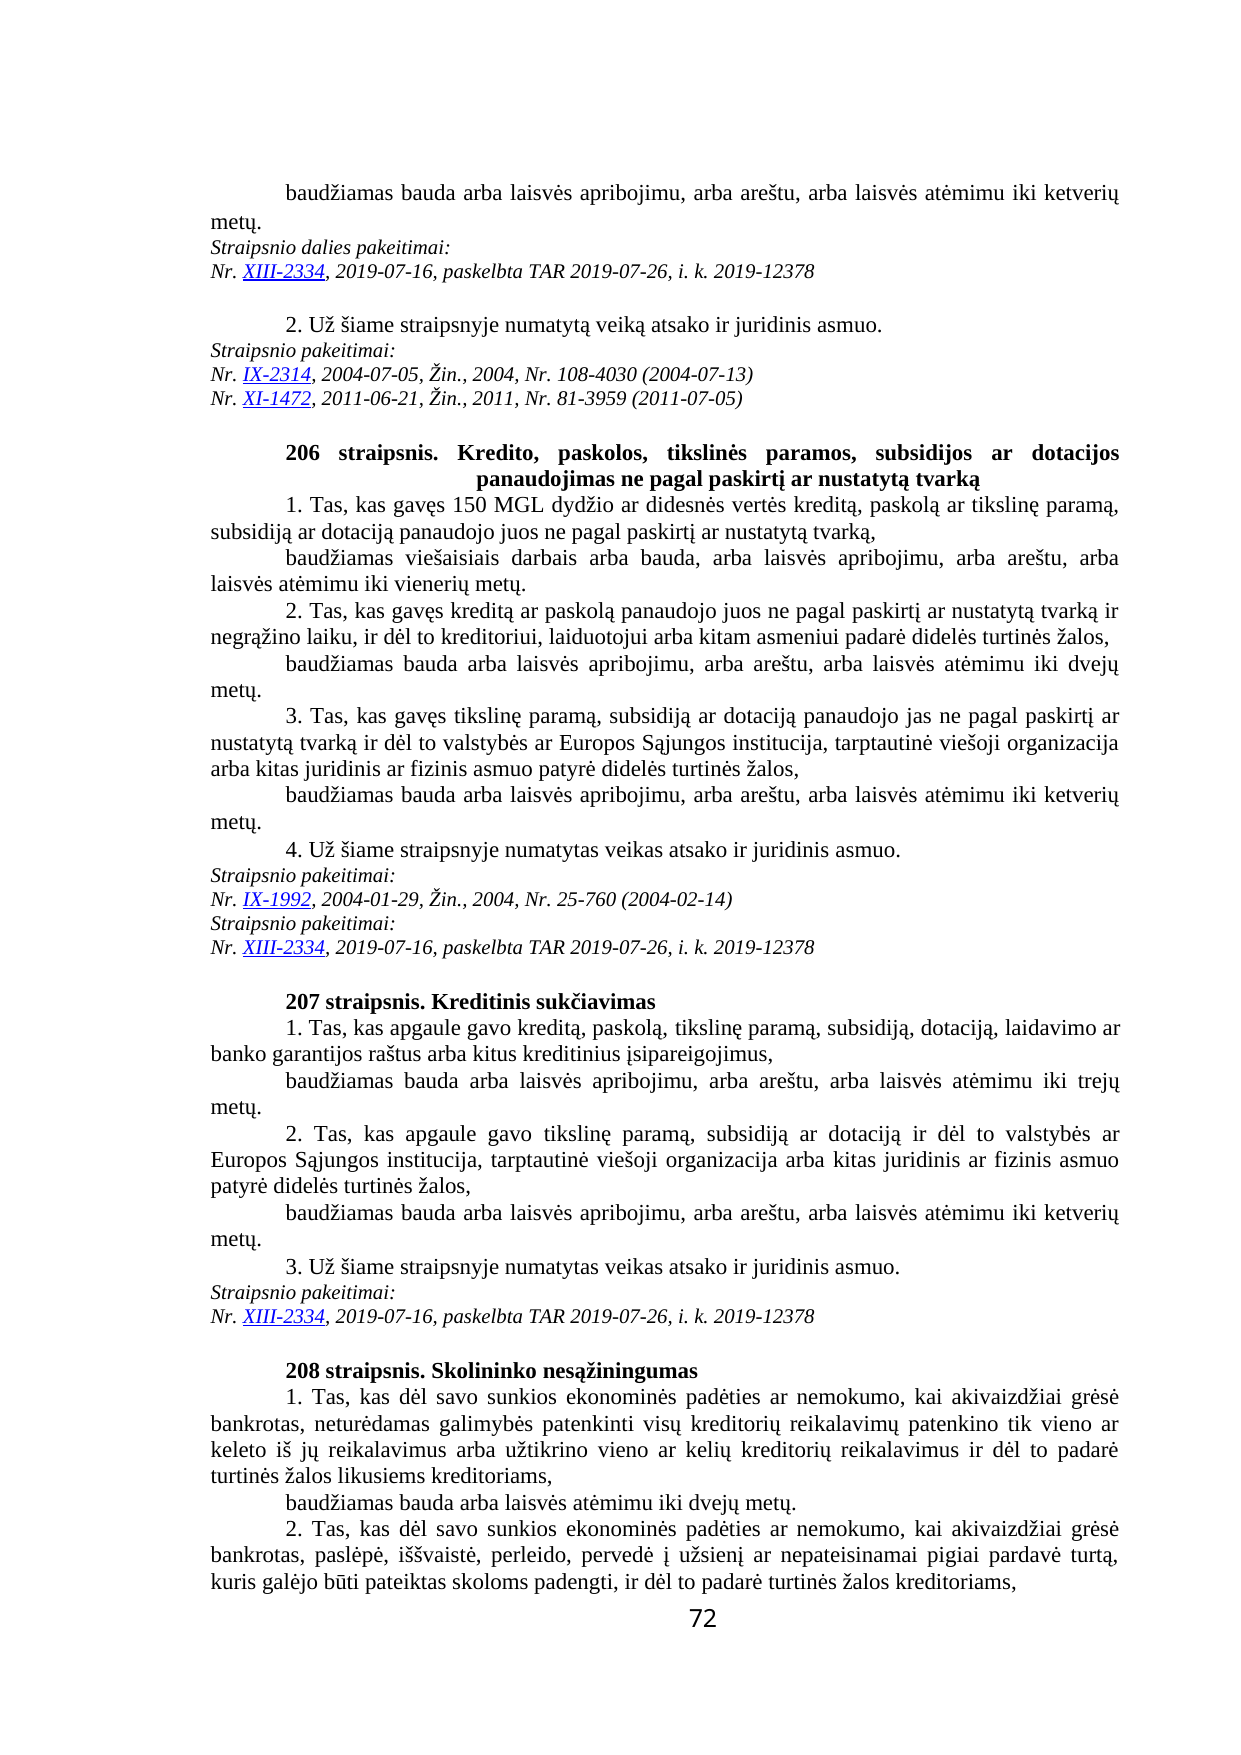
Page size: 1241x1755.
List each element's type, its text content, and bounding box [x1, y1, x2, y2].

text Nr. IX-2314, 2004-07-05, Žin., 2004, Nr. 108-4030 (2004-07-13) [210, 362, 1120, 386]
text baudžiamas bauda arba laisvės apribojimu, arba areštu, arba laisvės atėmimu iki dvejų metų. [210, 649, 1120, 702]
text Straipsnio dalies pakeitimai: [210, 234, 1120, 259]
text 208 straipsnis. Skolininko nesąžiningumas [210, 1357, 1120, 1383]
text 207 straipsnis. Kreditinis sukčiavimas [210, 988, 1120, 1014]
text Nr. XIII-2334, 2019-07-16, paskelbta TAR 2019-07-26, i. k. 2019-12378 [210, 1304, 1120, 1328]
text 206 straipsnis. Kredito, paskolos, tikslinės paramos, subsidijos ar dotacijos panaudojimas ne pagal paskirtį ar nustatytą tvarką [285, 439, 1120, 491]
text 2. Tas, kas dėl savo sunkios ekonominės padėties ar nemokumo, kai akivaizdžiai grėsė bankrotas, paslėpė, iššvaistė, perleido, pervedė į užsienį ar nepateisinamai pigiai pardavė turtą, kuris galėjo būti pateiktas skoloms padengti, ir dėl to padarė turtinės žalos kreditoriams, [210, 1515, 1120, 1594]
text baudžiamas viešaisiais darbais arba bauda, arba laisvės apribojimu, arba areštu, arba laisvės atėmimu iki vienerių metų. [210, 544, 1120, 597]
text 2. Tas, kas apgaule gavo tikslinę paramą, subsidiją ar dotaciją ir dėl to valstybės ar Europos Sąjungos institucija, tarptautinė viešoji organizacija arba kitas juridinis ar fizinis asmuo patyrė didelės turtinės žalos, [210, 1119, 1120, 1199]
text baudžiamas bauda arba laisvės atėmimu iki dvejų metų. [210, 1489, 1120, 1515]
text Nr. XI-1472, 2011-06-21, Žin., 2011, Nr. 81-3959 (2011-07-05) [210, 386, 1120, 410]
text 1. Tas, kas apgaule gavo kreditą, paskolą, tikslinę paramą, subsidiją, dotaciją, laidavimo ar banko garantijos raštus arba kitus kreditinius įsipareigojimus, [210, 1014, 1120, 1067]
text Straipsnio pakeitimai: [210, 1280, 1120, 1304]
text 4. Už šiame straipsnyje numatytas veikas atsako ir juridinis asmuo. [210, 834, 1120, 863]
text Straipsnio pakeitimai: [210, 338, 1120, 362]
text Nr. IX-1992, 2004-01-29, Žin., 2004, Nr. 25-760 (2004-02-14) [210, 887, 1120, 911]
text baudžiamas bauda arba laisvės apribojimu, arba areštu, arba laisvės atėmimu iki ketverių metų. [210, 179, 1120, 234]
text baudžiamas bauda arba laisvės apribojimu, arba areštu, arba laisvės atėmimu iki ketverių metų. [210, 1199, 1120, 1251]
text 2. Už šiame straipsnyje numatytą veiką atsako ir juridinis asmuo. [210, 311, 1120, 338]
text 3. Už šiame straipsnyje numatytas veikas atsako ir juridinis asmuo. [210, 1251, 1120, 1280]
text baudžiamas bauda arba laisvės apribojimu, arba areštu, arba laisvės atėmimu iki ketverių metų. [210, 781, 1120, 834]
text 3. Tas, kas gavęs tikslinę paramą, subsidiją ar dotaciją panaudojo jas ne pagal paskirtį ar nustatytą tvarką ir dėl to valstybės ar Europos Sąjungos institucija, tarptautinė viešoji organizacija arba kitas juridinis ar fizinis asmuo patyrė didelės turtinės žalos, [210, 702, 1120, 781]
text 1. Tas, kas dėl savo sunkios ekonominės padėties ar nemokumo, kai akivaizdžiai grėsė bankrotas, neturėdamas galimybės patenkinti visų kreditorių reikalavimų patenkino tik vieno ar keleto iš jų reikalavimus arba užtikrino vieno ar kelių kreditorių reikalavimus ir dėl to padarė turtinės žalos likusiems kreditoriams, [210, 1383, 1120, 1489]
text Nr. XIII-2334, 2019-07-16, paskelbta TAR 2019-07-26, i. k. 2019-12378 [210, 259, 1120, 283]
text Straipsnio pakeitimai: [210, 863, 1120, 887]
text baudžiamas bauda arba laisvės apribojimu, arba areštu, arba laisvės atėmimu iki trejų metų. [210, 1067, 1120, 1119]
text Nr. XIII-2334, 2019-07-16, paskelbta TAR 2019-07-26, i. k. 2019-12378 [210, 935, 1120, 959]
text 1. Tas, kas gavęs 150 MGL dydžio ar didesnės vertės kreditą, paskolą ar tikslinę paramą, subsidiją ar dotaciją panaudojo juos ne pagal paskirtį ar nustatytą tvarką, [210, 491, 1120, 544]
text Straipsnio pakeitimai: [210, 911, 1120, 935]
text 2. Tas, kas gavęs kreditą ar paskolą panaudojo juos ne pagal paskirtį ar nustatytą tvarką ir negrąžino laiku, ir dėl to kreditoriui, laiduotojui arba kitam asmeniui padarė didelės turtinės žalos, [210, 597, 1120, 649]
